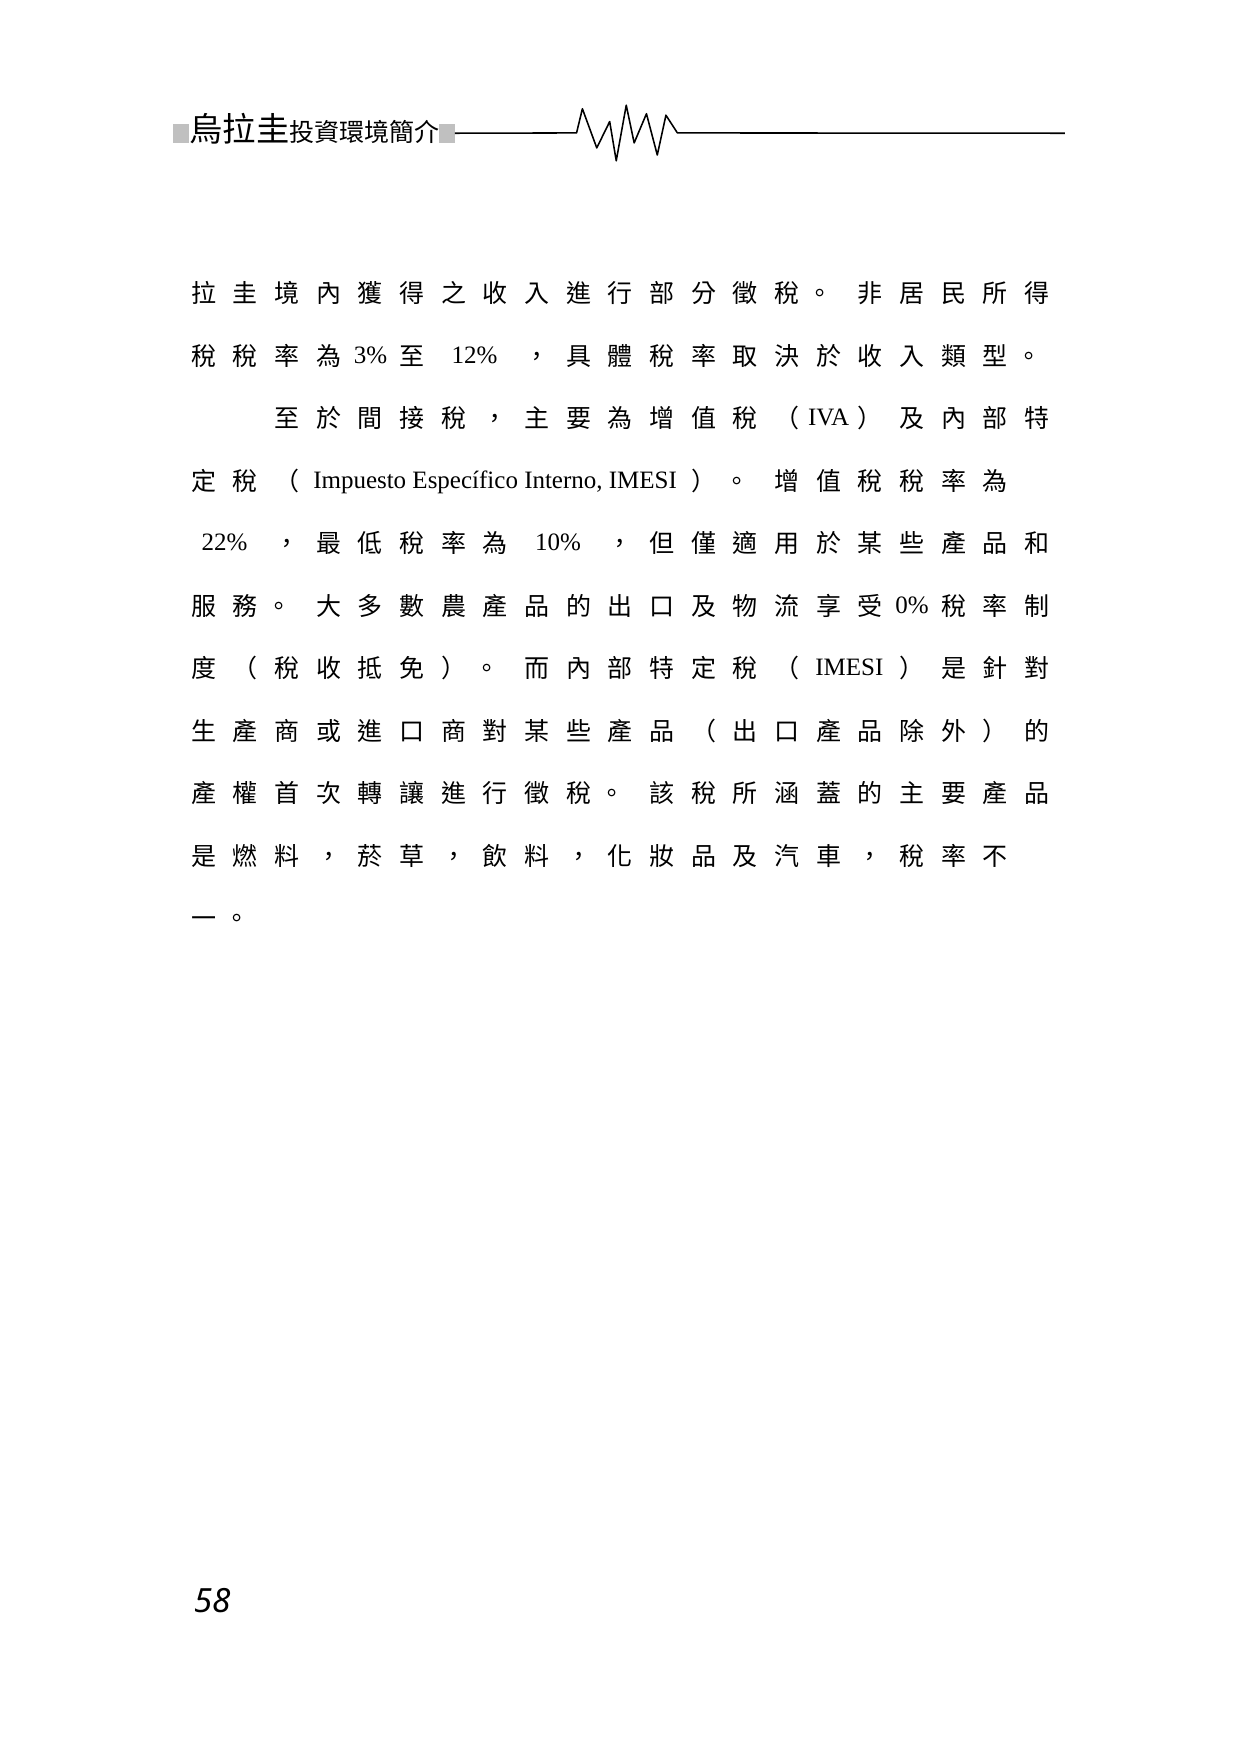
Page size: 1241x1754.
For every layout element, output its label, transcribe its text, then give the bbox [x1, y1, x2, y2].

text 至於間接稅，主要為增值稅（IVA）及內部特定稅（Impuesto Específico Interno, IMESI）。增值稅稅率為22%，最低稅率為10%，但僅適用於某些產品和服務。大多數農產品的出口及物流享受0%稅率制度（稅收抵免）。而內部特定稅（IMESI）是針對生產商或進口商對某些產品（出口產品除外）的產權首次轉讓進行徵稅。該稅所涵蓋的主要產品是燃料，菸草，飲料，化妝品及汽車，稅率不一。 [183, 375, 1058, 938]
text 拉圭境內獲得之收入進行部分徵稅。非居民所得稅稅率為3%至12%，具體稅率取決於收入類型。 [183, 250, 1058, 375]
